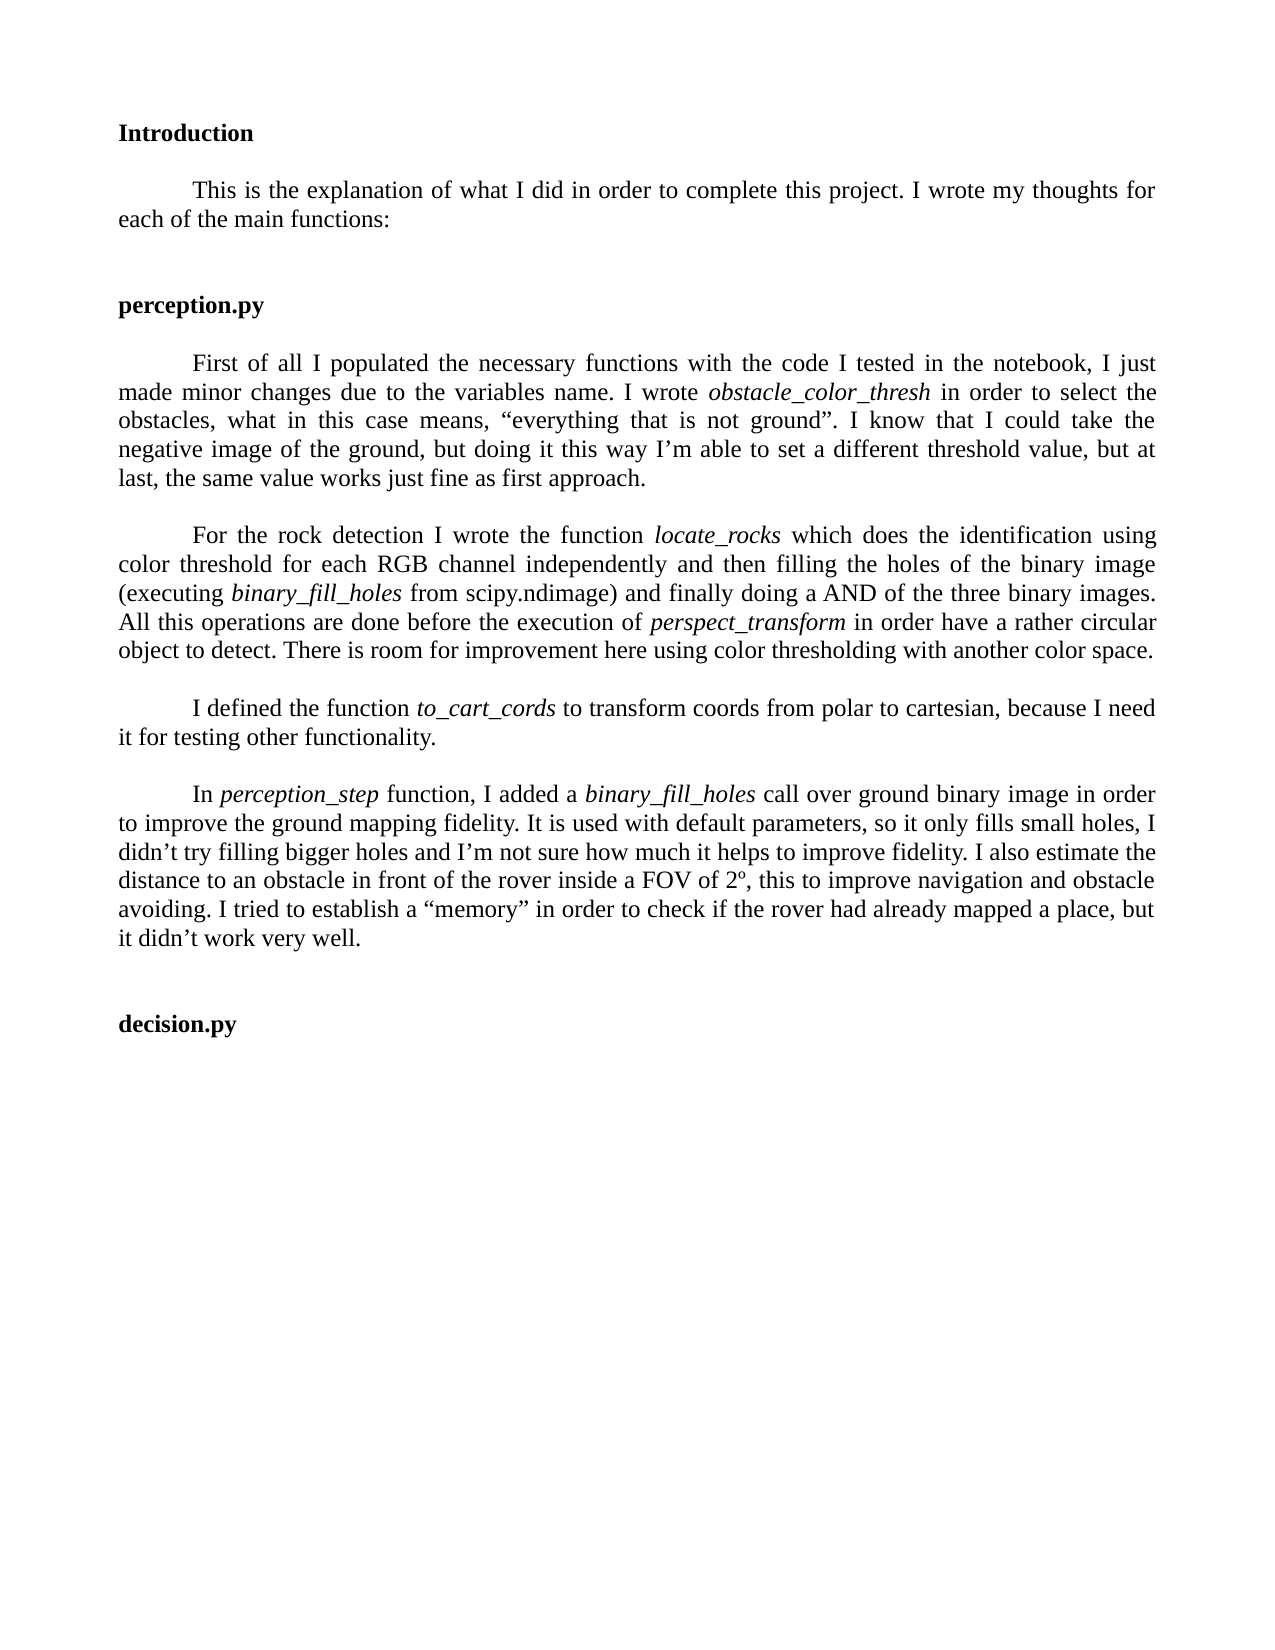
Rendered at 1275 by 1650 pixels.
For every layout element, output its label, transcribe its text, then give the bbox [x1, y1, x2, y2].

text This is the explanation of what I did in order to complete this project. I wrote my thoughts for each of the main functions: [118, 176, 1157, 233]
text For the rock detection I wrote the function locate_rocks which does the identification using color threshold for each RGB channel independently and then filling the holes of the binary image (executing binary_fill_holes from scipy.ndimage) and finally doing a AND of the three binary images. All this operations are done before the execution of perspect_transform in order have a rather circular object to detect. There is room for improvement here using color thresholding with another color space. [118, 521, 1157, 664]
text decision.py [118, 1009, 1157, 1038]
text perception.py [118, 291, 1157, 319]
text In perception_step function, I added a binary_fill_holes call over ground binary image in order to improve the ground mapping fidelity. It is used with default parameters, so it only fills small holes, I didn’t try filling bigger holes and I’m not sure how much it helps to improve fidelity. I also estimate the distance to an obstacle in front of the rover inside a FOV of 2º, this to improve navigation and obstacle avoiding. I tried to establish a “memory” in order to check if the rover had already mapped a place, but it didn’t work very well. [118, 779, 1157, 952]
text First of all I populated the necessary functions with the code I tested in the notebook, I just made minor changes due to the variables name. I wrote obstacle_color_thresh in order to select the obstacles, what in this case means, “everything that is not ground”. I know that I could take the negative image of the ground, but doing it this way I’m able to set a different threshold value, but at last, the same value works just fine as first approach. [118, 348, 1157, 492]
text I defined the function to_cart_cords to transform coords from polar to cartesian, because I need it for testing other functionality. [118, 693, 1157, 751]
text Introduction [118, 118, 1157, 147]
